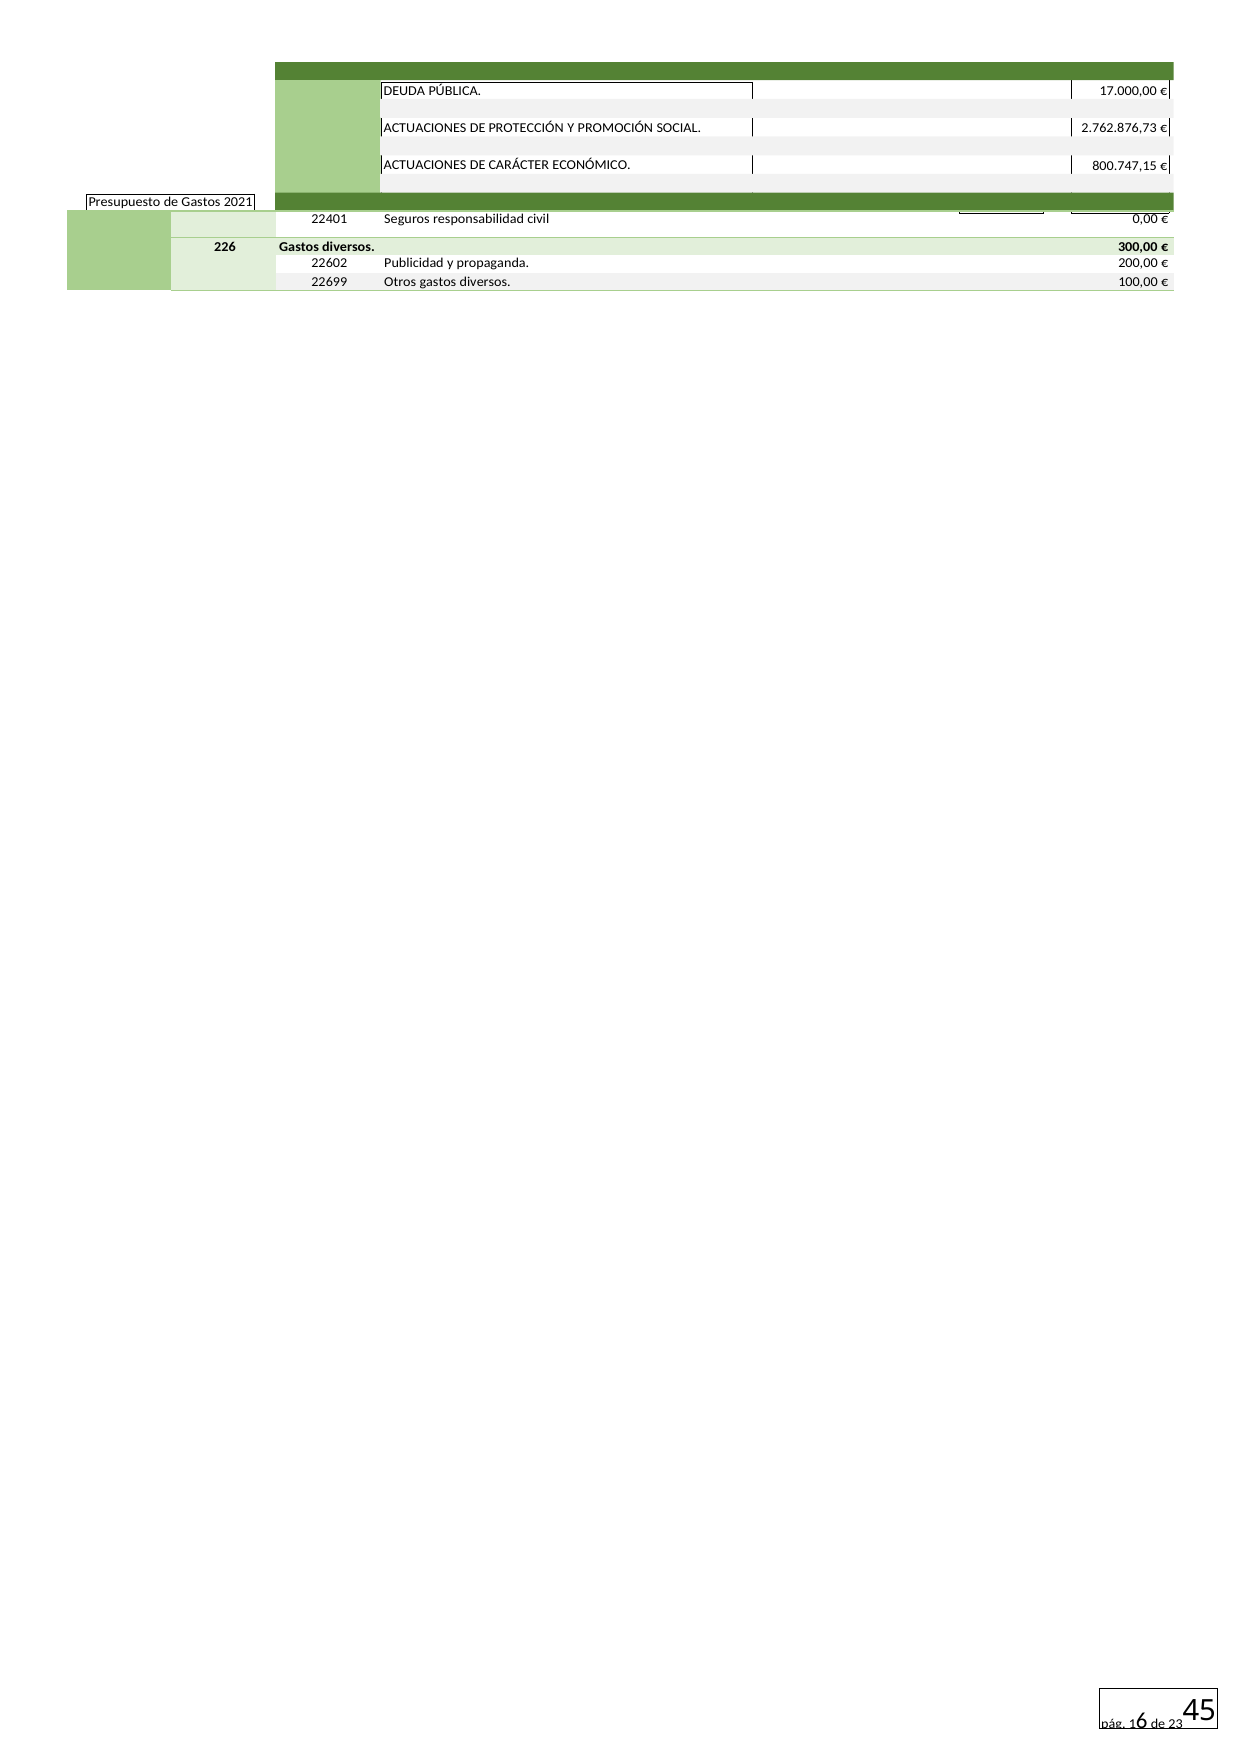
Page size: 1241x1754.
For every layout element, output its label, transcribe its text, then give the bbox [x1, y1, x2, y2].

table_cell 0,00 € [890, 212, 1174, 237]
table_cell 22401 Seguros responsabilidad civil [276, 212, 890, 237]
table_cell [171, 255, 276, 290]
table_cell 226 [171, 238, 276, 255]
table_cell 22699 Otros gastos diversos. [276, 273, 890, 290]
table_cell 22602 Publicidad y propaganda. [276, 255, 890, 272]
table_cell 300,00 € [890, 238, 1174, 255]
table_cell [171, 212, 276, 237]
table_cell Gastos diversos. [276, 238, 890, 255]
table_cell 100,00 € [890, 273, 1174, 290]
table_cell 200,00 € [890, 255, 1174, 272]
